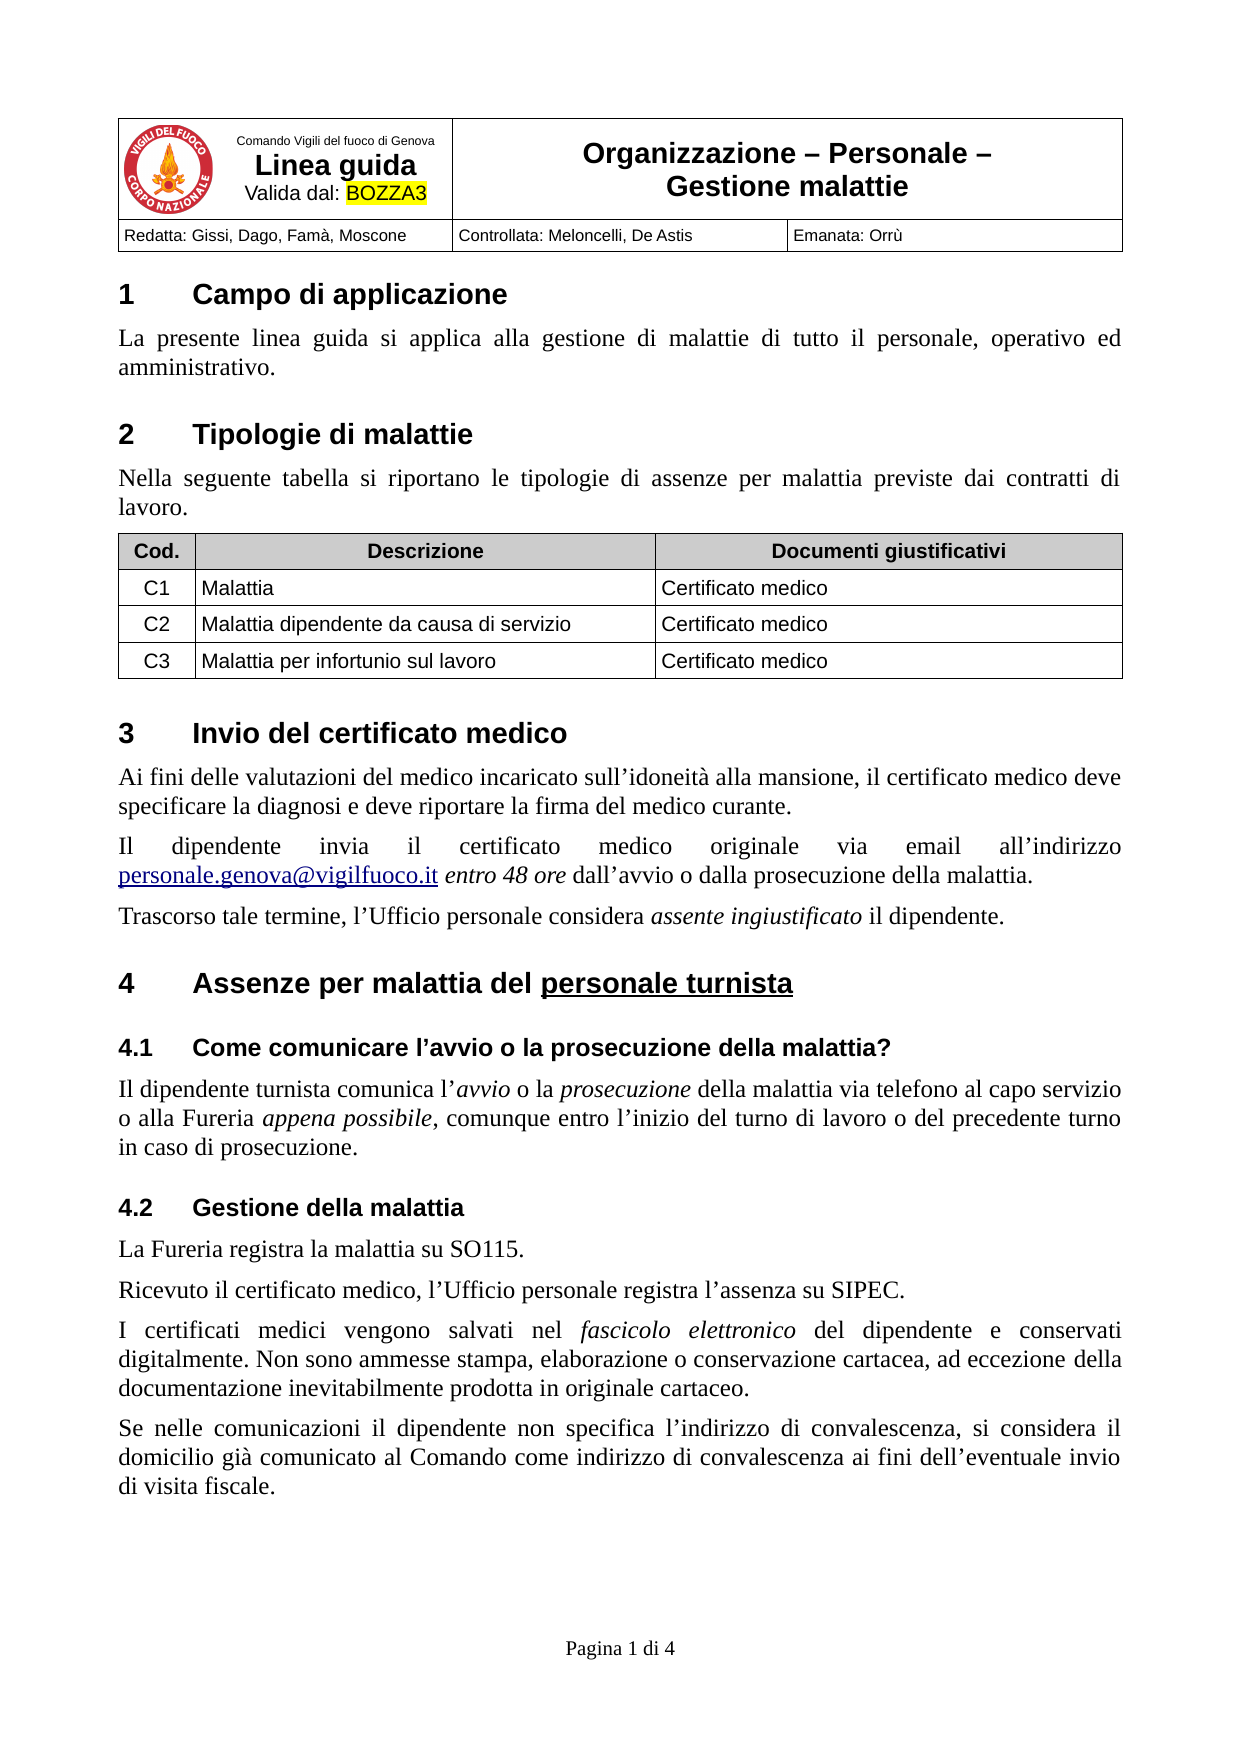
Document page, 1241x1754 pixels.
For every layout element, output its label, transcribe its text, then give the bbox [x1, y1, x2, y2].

table_cell Certificato medico [656, 606, 1122, 642]
table_cell Malattia per infortunio sul lavoro [196, 643, 655, 678]
table_cell Malattia dipendente da causa di servizio [196, 606, 655, 642]
text I certificati medici vengono salvati nel fascicolo elettronico del dipendente e conservati digitalmente. Non sono ammesse stampa, elaborazione o conservazione cartacea, ad eccezione della documentazione inevitabilmente prodotta in originale cartaceo. [118, 1316, 1122, 1402]
subtitle Assenze per malattia del personale turnista [118, 966, 1122, 1000]
table_header Documenti giustificativi [656, 534, 1122, 569]
table_cell Controllata: Meloncelli, De Astis [453, 220, 787, 251]
text Ai fini delle valutazioni del medico incaricato sull’idoneità alla mansione, il certificato medico deve specificare la diagnosi e deve riportare la firma del medico curante. [118, 762, 1122, 820]
table_cell C1 [119, 570, 195, 605]
table_header [119, 119, 219, 219]
subtitle Invio del certificato medico [118, 716, 1122, 750]
table_header Cod. [119, 534, 195, 569]
text Il dipendente turnista comunica l’avvio o la prosecuzione della malattia via telefono al capo servizio o alla Fureria appena possibile, comunque entro l’inizio del turno di lavoro o del precedente turno in caso di prosecuzione. [118, 1074, 1122, 1161]
text Il dipendente invia il certificato medico originale via email all’indirizzo personale.genova@vigilfuoco.it entro 48 ore dall’avvio o dalla prosecuzione della malattia. [118, 831, 1122, 889]
subtitle Come comunicare l’avvio o la prosecuzione della malattia? [118, 1033, 1122, 1062]
text La Fureria registra la malattia su SO115. [118, 1234, 1122, 1263]
table_cell C2 [119, 606, 195, 642]
subtitle Gestione della malattia [118, 1193, 1122, 1222]
table_cell Emanata: Orrù [788, 220, 1122, 251]
subtitle Campo di applicazione [118, 277, 1122, 310]
text Trascorso tale termine, l’Ufficio personale considera assente ingiustificato il dipendente. [118, 901, 1122, 929]
text Nella seguente tabella si riportano le tipologie di assenze per malattia previste dai contratti di lavoro. [118, 463, 1122, 521]
picture [124, 125, 213, 214]
text La presente linea guida si applica alla gestione di malattie di tutto il personale, operativo ed amministrativo. [118, 323, 1122, 380]
table_header Descrizione [196, 534, 655, 569]
subtitle Tipologie di malattie [118, 417, 1122, 451]
text Se nelle comunicazioni il dipendente non specifica l’indirizzo di convalescenza, si considera il domicilio già comunicato al Comando come indirizzo di convalescenza ai fini dell’eventuale invio di visita fiscale. [118, 1413, 1122, 1500]
table_header Comando Vigili del fuoco di Genova Linea guida Valida dal: BOZZA3 [219, 119, 452, 219]
table_cell Malattia [196, 570, 655, 605]
table_header Organizzazione – Personale – Gestione malattie [453, 119, 1122, 219]
table_cell Certificato medico [656, 643, 1122, 678]
table_cell C3 [119, 643, 195, 678]
table_cell Certificato medico [656, 570, 1122, 605]
text Ricevuto il certificato medico, l’Ufficio personale registra l’assenza su SIPEC. [118, 1275, 1122, 1304]
table_cell Redatta: Gissi, Dago, Famà, Moscone [119, 220, 452, 251]
